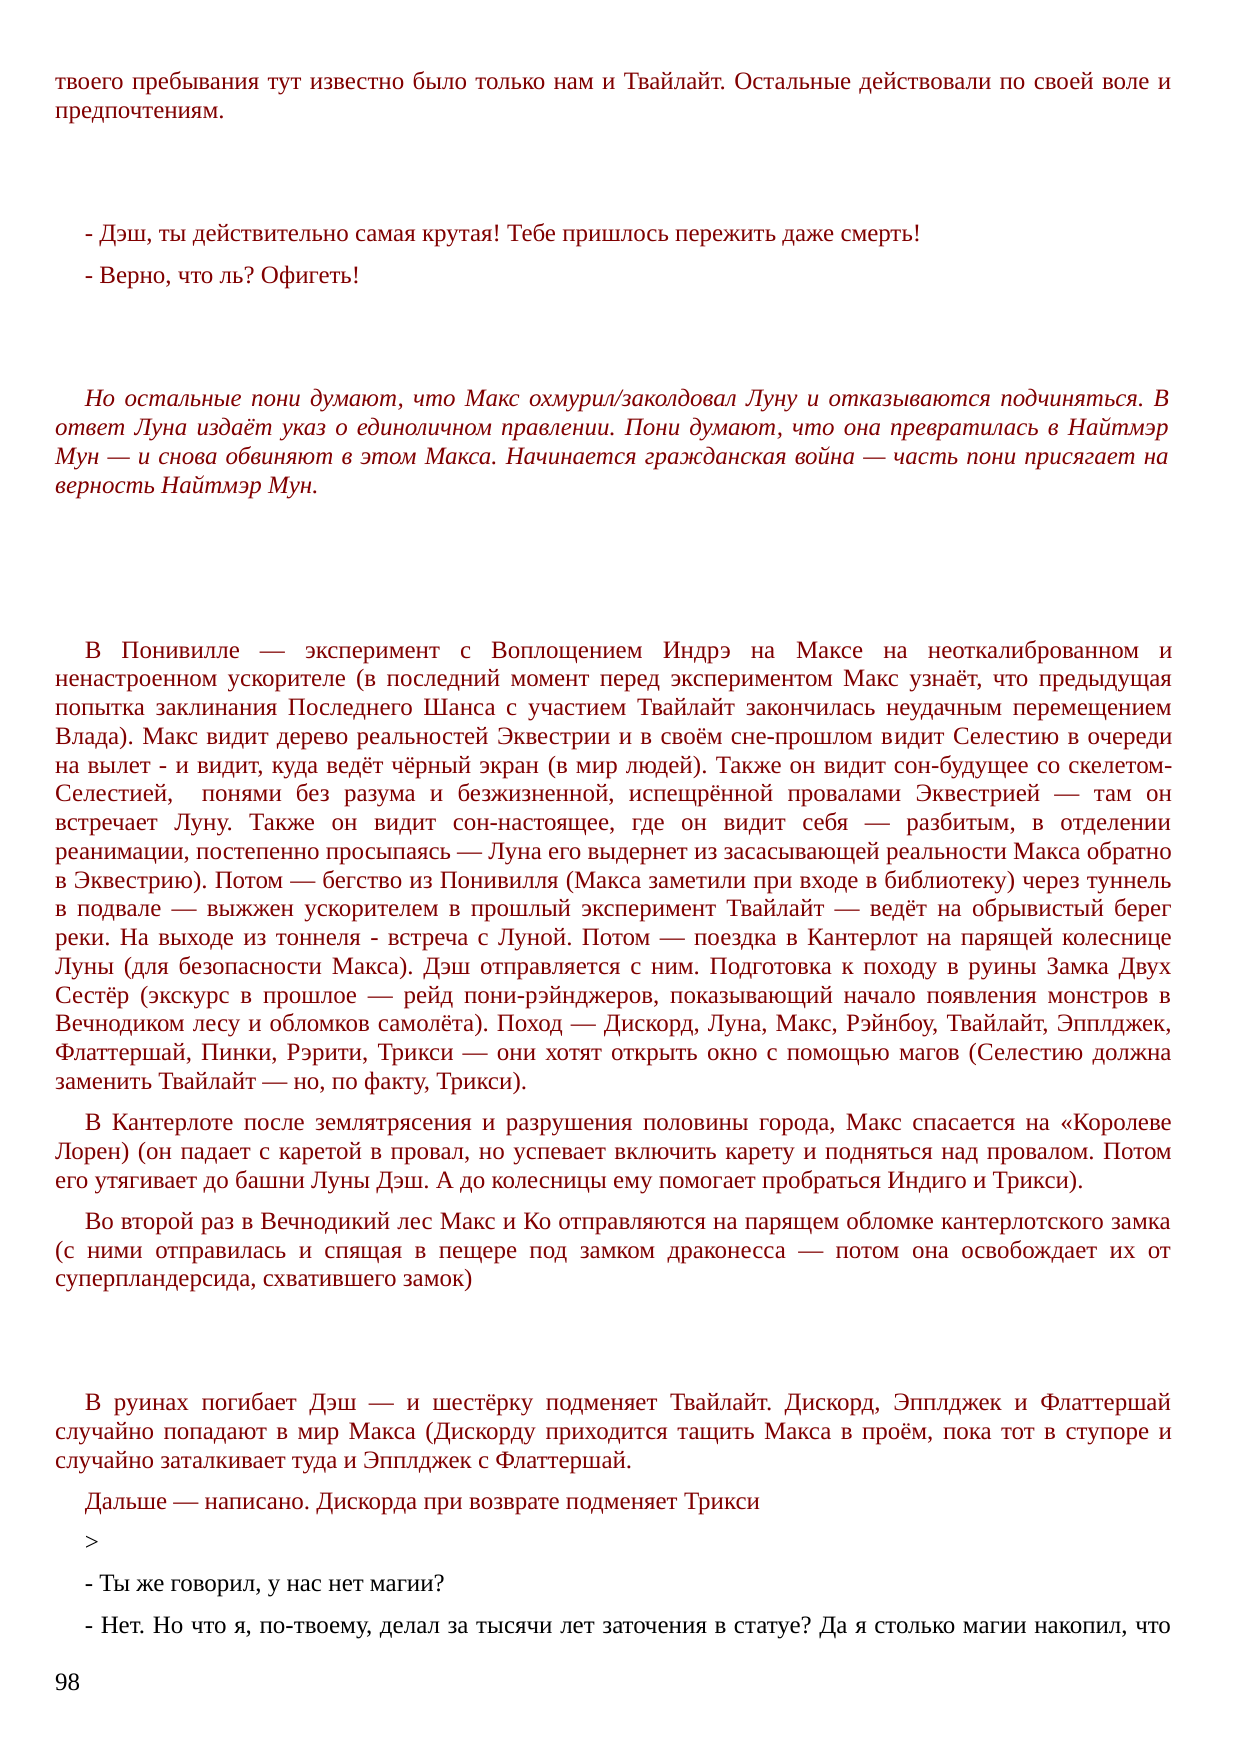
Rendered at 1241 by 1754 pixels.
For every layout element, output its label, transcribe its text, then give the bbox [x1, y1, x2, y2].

text В Кантерлоте после землятрясения и разрушения половины города, Макс спасается на «Королеве Лорен) (он падает с каретой в провал, но успевает включить карету и подняться над провалом. Потом его утягивает до башни Луны Дэш. А до колесницы ему помогает пробраться Индиго и Трикси). [55, 1107, 1173, 1193]
text - Верно, что ль? Офигеть! [55, 260, 1173, 288]
text - Дэш, ты действительно самая крутая! Тебе пришлось пережить даже смерть! [55, 218, 1173, 247]
text > [55, 1527, 1173, 1556]
text Но остальные пони думают, что Макс охмурил/заколдовал Луну и отказываются подчиняться. В ответ Луна издаёт указ о единоличном правлении. Пони думают, что она превратилась в Найтмэр Мун — и снова обвиняют в этом Макса. Начинается гражданская война — часть пони присягает на верность Найтмэр Мун. [55, 383, 1173, 498]
text В руинах погибает Дэш — и шестёрку подменяет Твайлайт. Дискорд, Эпплджек и Флаттершай случайно попадают в мир Макса (Дискорду приходится тащить Макса в проём, пока тот в ступоре и случайно заталкивает туда и Эпплджек с Флаттершай. [55, 1387, 1173, 1473]
text - Нет. Но что я, по-твоему, делал за тысячи лет заточения в статуе? Да я столько магии накопил, что [55, 1610, 1173, 1638]
text В Понивилле — эксперимент с Воплощением Индрэ на Максе на неоткалиброванном и ненастроенном ускорителе (в последний момент перед экспериментом Макс узнаёт, что предыдущая попытка заклинания Последнего Шанса с участием Твайлайт закончилась неудачным перемещением Влада). Макс видит дерево реальностей Эквестрии и в своём сне-прошлом видит Селестию в очереди на вылет - и видит, куда ведёт чёрный экран (в мир людей). Также он видит сон-будущее со скелетом-Селестией, понями без разума и безжизненной, испещрённой провалами Эквестрией — там он встречает Луну. Также он видит сон-настоящее, где он видит себя — разбитым, в отделении реанимации, постепенно просыпаясь — Луна его выдернет из засасывающей реальности Макса обратно в Эквестрию). Потом — бегство из Понивилля (Макса заметили при входе в библиотеку) через туннель в подвале — выжжен ускорителем в прошлый эксперимент Твайлайт — ведёт на обрывистый берег реки. На выходе из тоннеля - встреча с Луной. Потом — поездка в Кантерлот на парящей колеснице Луны (для безопасности Макса). Дэш отправляется с ним. Подготовка к походу в руины Замка Двух Сестёр (экскурс в прошлое — рейд пони-рэйнджеров, показывающий начало появления монстров в Вечнодиком лесу и обломков самолёта). Поход — Дискорд, Луна, Макс, Рэйнбоу, Твайлайт, Эпплджек, Флаттершай, Пинки, Рэрити, Трикси — они хотят открыть окно с помощью магов (Селестию должна заменить Твайлайт — но, по факту, Трикси). [55, 635, 1173, 1095]
text Дальше — написано. Дискорда при возврате подменяет Трикси [55, 1486, 1173, 1515]
text - Ты же говорил, у нас нет магии? [55, 1568, 1173, 1597]
text Во второй раз в Вечнодикий лес Макс и Ко отправляются на парящем обломке кантерлотского замка (с ними отправилась и спящая в пещере под замком драконесса — потом она освобождает их от суперпландерсида, схватившего замок) [55, 1206, 1173, 1292]
text твоего пребывания тут известно было только нам и Твайлайт. Остальные действовали по своей воле и предпочтениям. [55, 66, 1173, 123]
